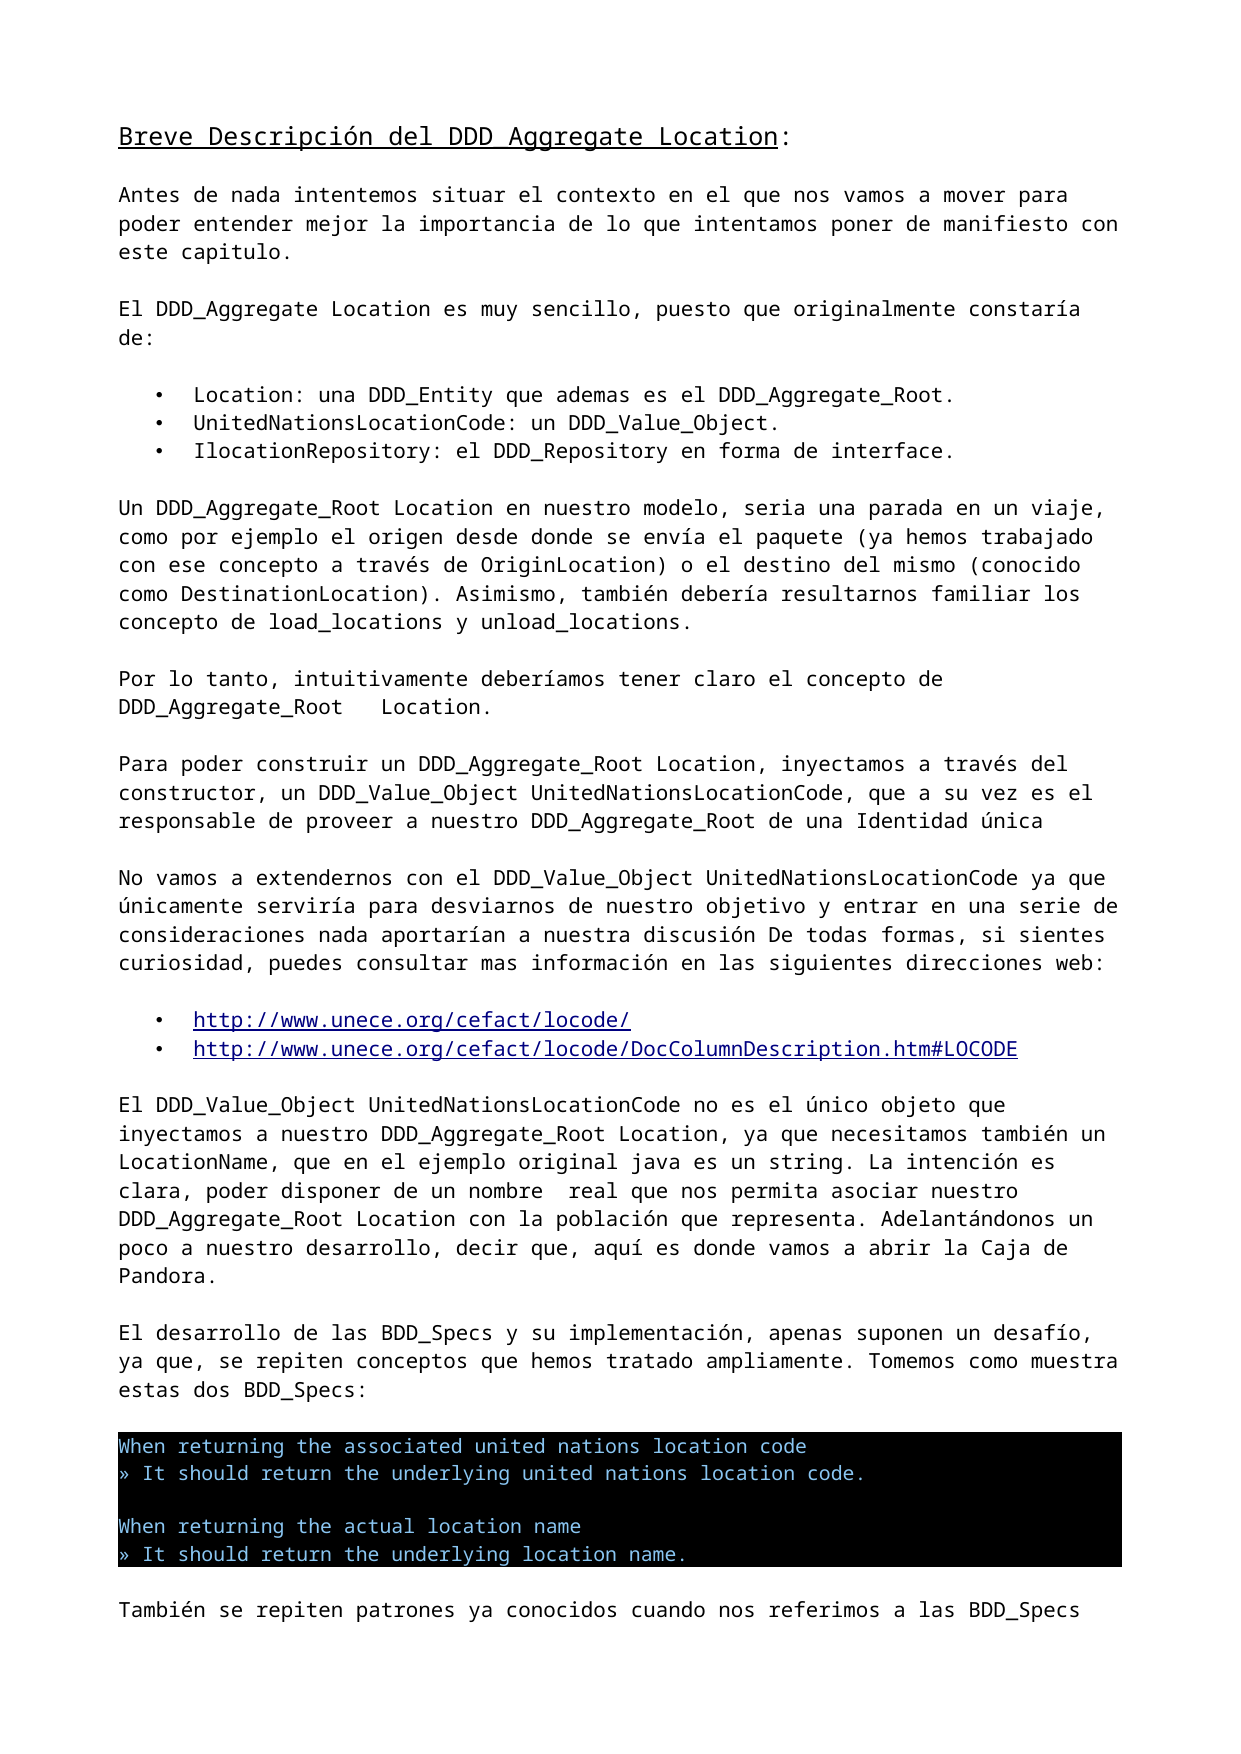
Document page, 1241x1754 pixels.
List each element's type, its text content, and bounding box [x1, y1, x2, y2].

text El DDD_Value_Object UnitedNationsLocationCode no es el único objeto que inyectamos a nuestro DDD_Aggregate_Root Location, ya que necesitamos también un LocationName, que en el ejemplo original java es un string. La intención es clara, poder disponer de un nombre real que nos permita asociar nuestro DDD_Aggregate_Root Location con la población que representa. Adelantándonos un poco a nuestro desarrollo, decir que, aquí es donde vamos a abrir la Caja de Pandora. [118, 1091, 1122, 1290]
text Un DDD_Aggregate_Root Location en nuestro modelo, seria una parada en un viaje, como por ejemplo el origen desde donde se envía el paquete (ya hemos trabajado con ese concepto a través de OriginLocation) o el destino del mismo (conocido como DestinationLocation). Asimismo, también debería resultarnos familiar los concepto de load_locations y unload_locations. [118, 493, 1122, 636]
text También se repiten patrones ya conocidos cuando nos referimos a las BDD_Specs [118, 1595, 1122, 1624]
text When returning the actual location name [118, 1513, 1122, 1540]
text Para poder construir un DDD_Aggregate_Root Location, inyectamos a través del constructor, un DDD_Value_Object UnitedNationsLocationCode, que a su vez es el responsable de proveer a nuestro DDD_Aggregate_Root de una Identidad única [118, 749, 1122, 835]
text Breve Descripción del DDD_Aggregate Location: [118, 118, 1122, 152]
text El desarrollo de las BDD_Specs y su implementación, apenas suponen un desafío, ya que, se repiten conceptos que hemos tratado ampliamente. Tomemos como muestra estas dos BDD_Specs: [118, 1318, 1122, 1403]
text No vamos a extendernos con el DDD_Value_Object UnitedNationsLocationCode ya que únicamente serviría para desviarnos de nuestro objetivo y entrar en una serie de consideraciones nada aportarían a nuestra discusión De todas formas, si sientes curiosidad, puedes consultar mas información en las siguientes direcciones web: [118, 863, 1122, 977]
list http://www.unece.org/cefact/locode/DocColumnDescription.htm#LOCODE [156, 1034, 1122, 1062]
list UnitedNationsLocationCode: un DDD_Value_Object. [156, 408, 1122, 437]
text » It should return the underlying location name. [118, 1540, 1122, 1567]
text When returning the associated united nations location code [118, 1432, 1122, 1459]
text Antes de nada intentemos situar el contexto en el que nos vamos a mover para poder entender mejor la importancia de lo que intentamos poner de manifiesto con este capitulo. [118, 181, 1122, 266]
list Location: una DDD_Entity que ademas es el DDD_Aggregate_Root. [156, 380, 1122, 408]
text » It should return the underlying united nations location code. [118, 1459, 1122, 1486]
text El DDD_Aggregate Location es muy sencillo, puesto que originalmente constaría de: [118, 294, 1122, 351]
list IlocationRepository: el DDD_Repository en forma de interface. [156, 437, 1122, 465]
text Por lo tanto, intuitivamente deberíamos tener claro el concepto de DDD_Aggregate_Root Location. [118, 664, 1122, 721]
list http://www.unece.org/cefact/locode/ [156, 1005, 1122, 1034]
